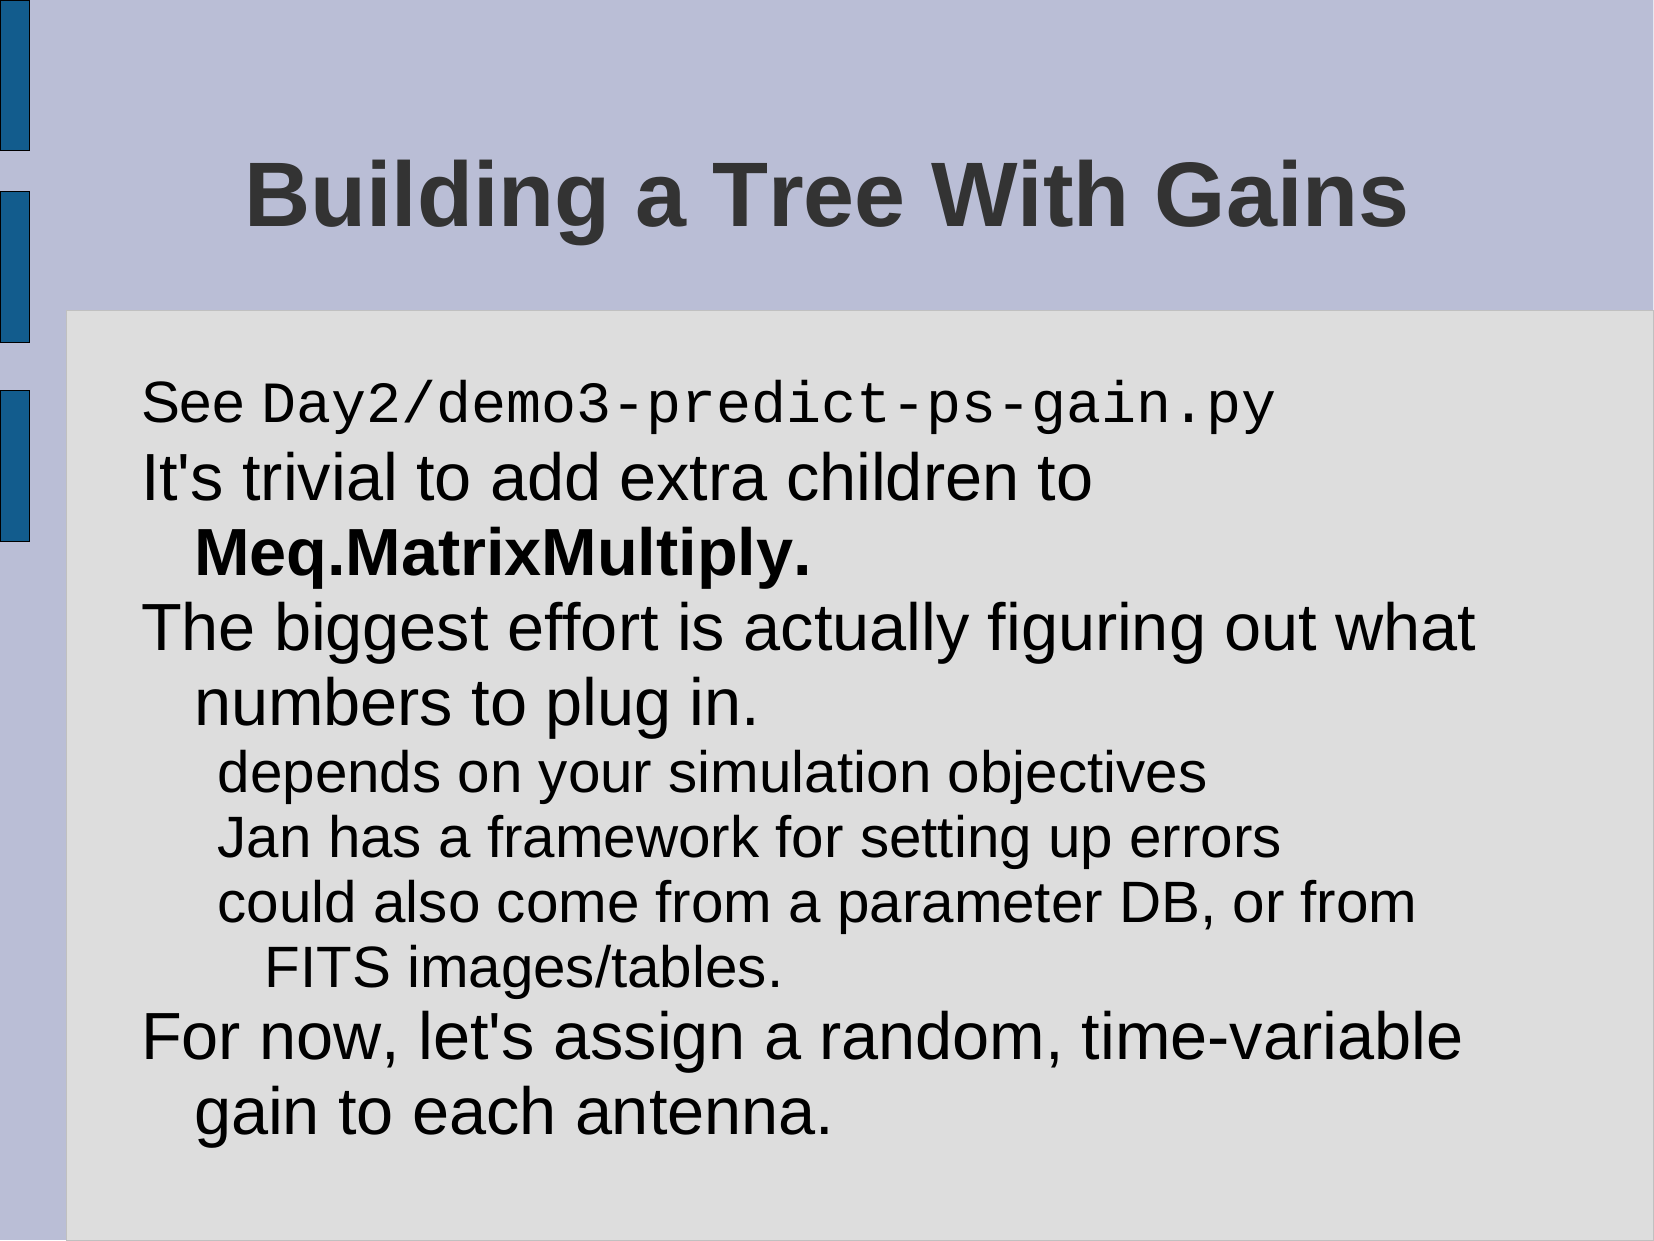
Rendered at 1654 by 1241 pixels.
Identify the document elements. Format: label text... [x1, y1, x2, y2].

list See Day2/demo3-predict-ps-gain.py It's trivial to add extra children to Meq.MatrixMultiply. The biggest effort is actually figuring out what numbers to plug in. depends on your simulation objectives Jan has a framework for setting up errors could also come from a parameter DB, or from FITS images/tables. For now, let's assign a random, time-variable gain to each antenna. [123, 370, 1536, 1176]
title Building a Tree With Gains [121, 91, 1534, 299]
